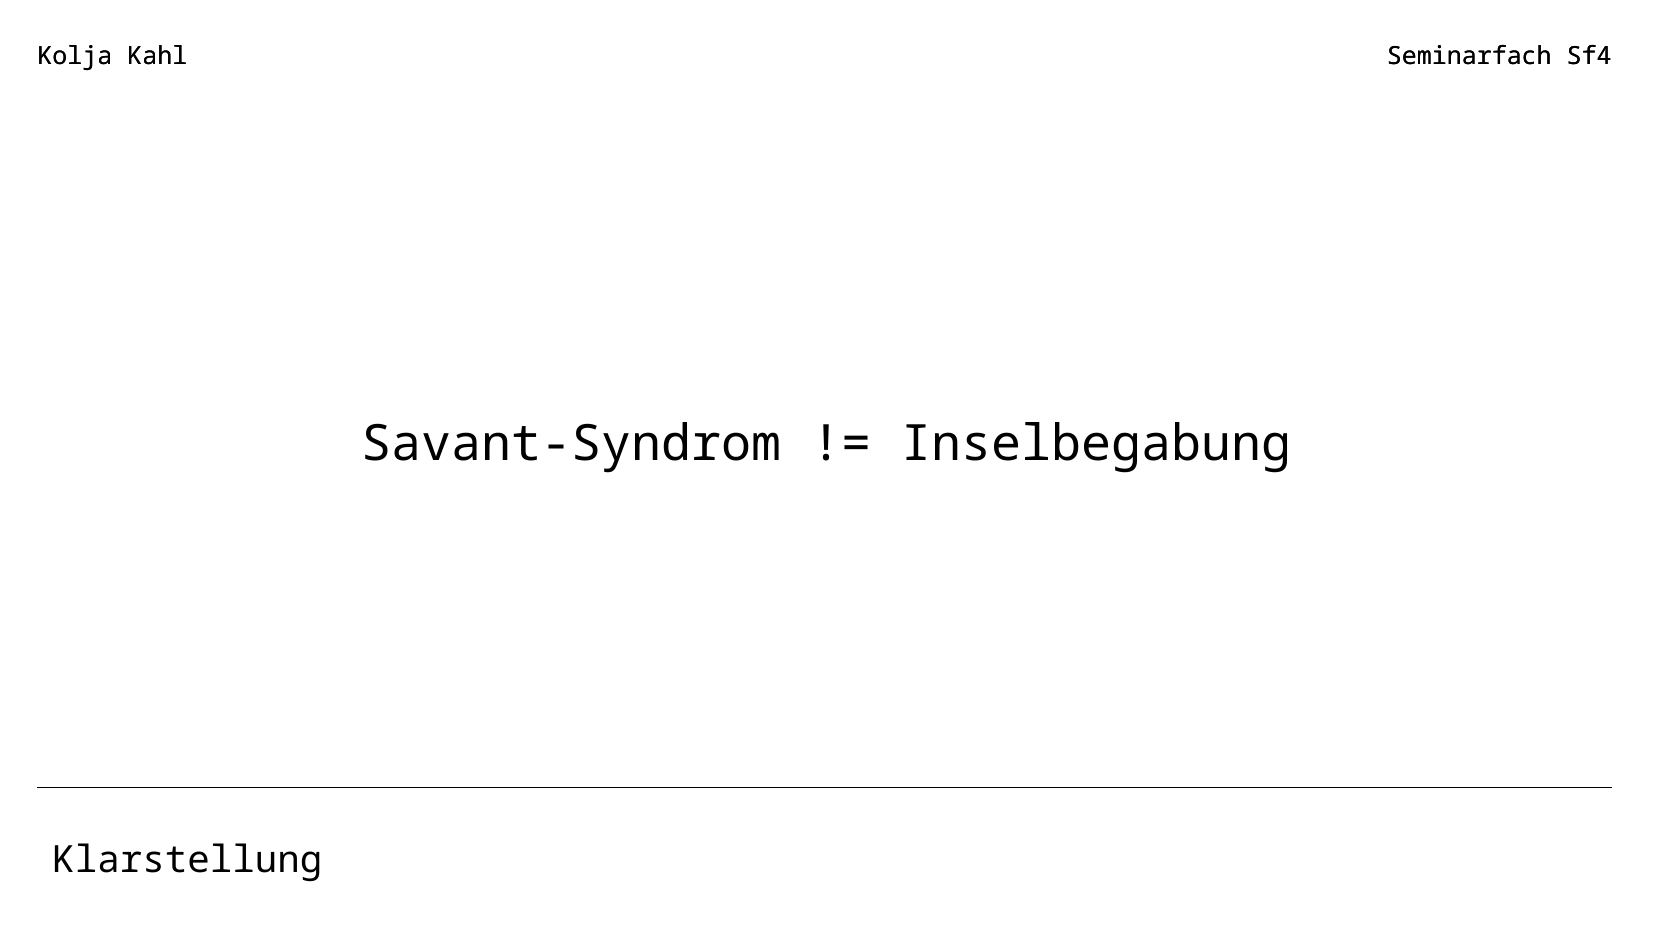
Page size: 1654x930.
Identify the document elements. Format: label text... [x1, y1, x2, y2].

text_box Klarstellung [37, 824, 337, 930]
text_box Savant-Syndrom != Inselbegabung [261, 376, 1392, 507]
title Seminarfach Sf4 [1312, 37, 1612, 76]
title Kolja Kahl [37, 37, 225, 76]
